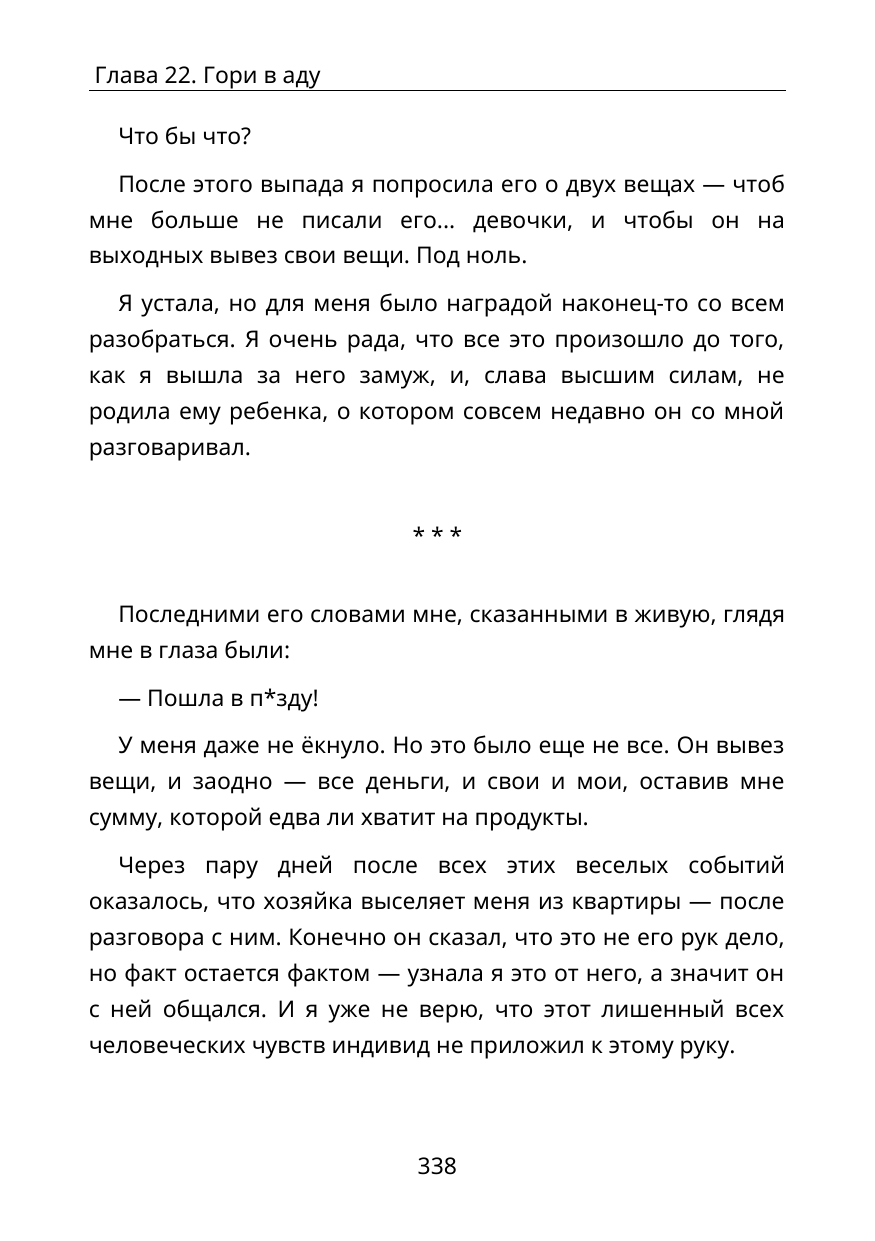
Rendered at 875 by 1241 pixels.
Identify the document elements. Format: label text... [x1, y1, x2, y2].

text — Пошла в п*зду! [88, 682, 786, 713]
text У меня даже не ёкнуло. Но это было еще не все. Он вывез вещи, и заодно — все деньги, и свои и мои, оставив мне сумму, которой едва ли хватит на продукты. [88, 729, 786, 832]
subtitle * * * [88, 520, 786, 552]
text Что бы что? [88, 120, 786, 151]
text Через пару дней после всех этих веселых событий оказалось, что хозяйка выселяет меня из квартиры — после разговора с ним. Конечно он сказал, что это не его рук дело, но факт остается фактом — узнала я это от него, а значит он с ней общался. И я уже не верю, что этот лишенный всех человеческих чувств индивид не приложил к этому руку. [88, 849, 786, 1060]
text Я устала, но для меня было наградой наконец-то со всем разобраться. Я очень рада, что все это произошло до того, как я вышла за него замуж, и, слава высшим силам, не родила ему ребенка, о котором совсем недавно он со мной разговаривал. [88, 287, 786, 462]
text После этого выпада я попросила его о двух вещах — чтоб мне больше не писали его... девочки, и чтобы он на выходных вывез свои вещи. Под ноль. [88, 168, 786, 271]
text Последними его словами мне, сказанными в живую, глядя мне в глаза были: [88, 598, 786, 665]
